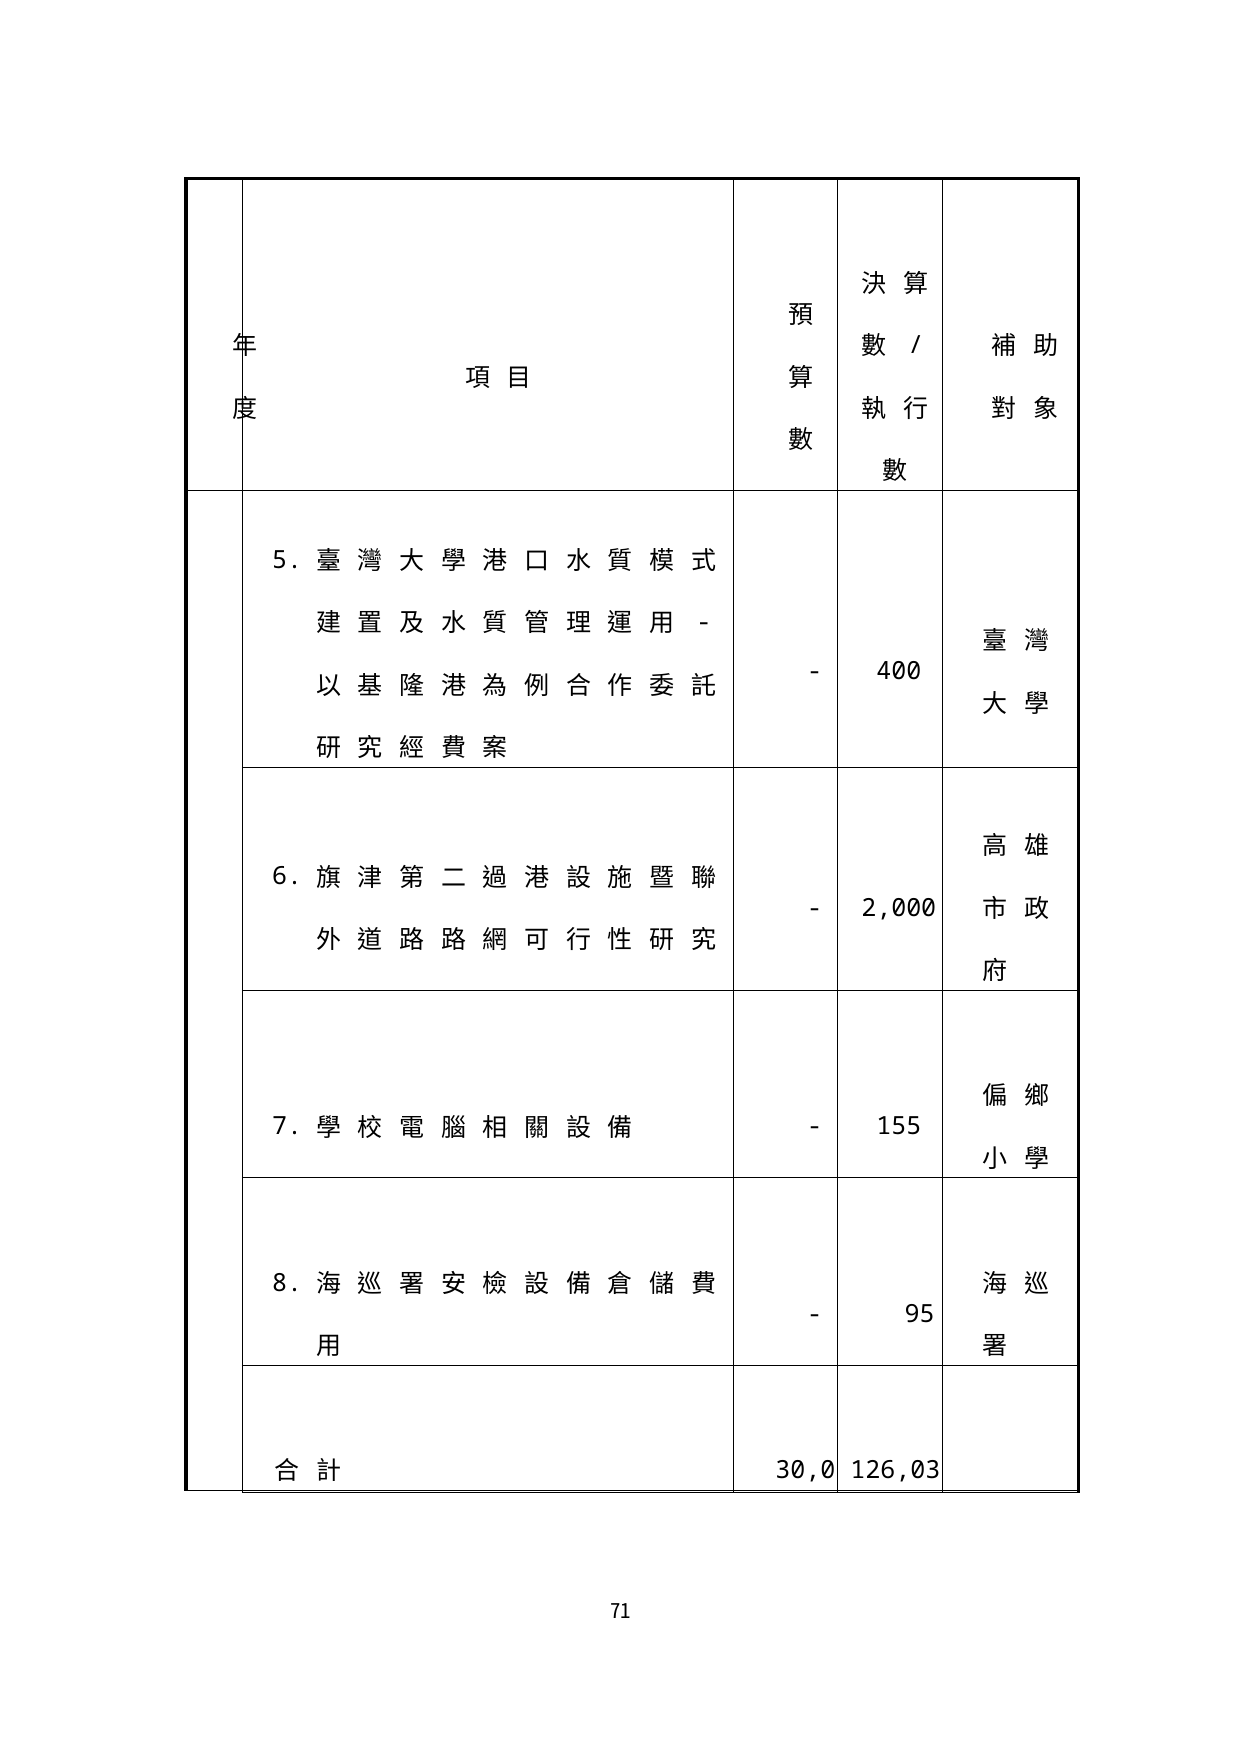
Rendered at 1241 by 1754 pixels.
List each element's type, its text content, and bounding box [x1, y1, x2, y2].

table_cell 5.臺灣大學港口水質模式建置及水質管理運用-以基隆港為例合作委託研究經費案 [243, 491, 733, 767]
table_cell 7.學校電腦相關設備 [243, 991, 733, 1177]
table_cell - [734, 768, 837, 990]
table_cell 8.海巡署安檢設備倉儲費用 [243, 1178, 733, 1365]
table_cell 高雄市政府 [943, 768, 1077, 990]
table_header 年度 [188, 180, 242, 490]
table_cell 合計 [243, 1366, 733, 1490]
table_cell 95 [838, 1178, 942, 1365]
table_cell 偏鄉小學 [943, 991, 1077, 1177]
table_cell 2,000 [838, 768, 942, 990]
table_cell 155 [838, 991, 942, 1177]
table_cell - [734, 1178, 837, 1365]
table_cell - [734, 491, 837, 767]
table_cell 海巡署 [943, 1178, 1077, 1365]
table_cell [188, 491, 242, 1490]
table_cell [943, 1366, 1077, 1490]
table_cell 400 [838, 491, 942, 767]
table_cell 臺灣大學 [943, 491, 1077, 767]
table_header 補助對象 [943, 180, 1077, 490]
table_header 項目 [243, 180, 733, 490]
table_cell - [734, 991, 837, 1177]
table_cell 126,03 [838, 1366, 942, 1490]
table_header 預算數 [734, 180, 837, 490]
table_cell 6.旗津第二過港設施暨聯外道路路網可行性研究 [243, 768, 733, 990]
table_cell 30,0 [734, 1366, 837, 1490]
table_header 決算數/執行數 [838, 180, 942, 490]
